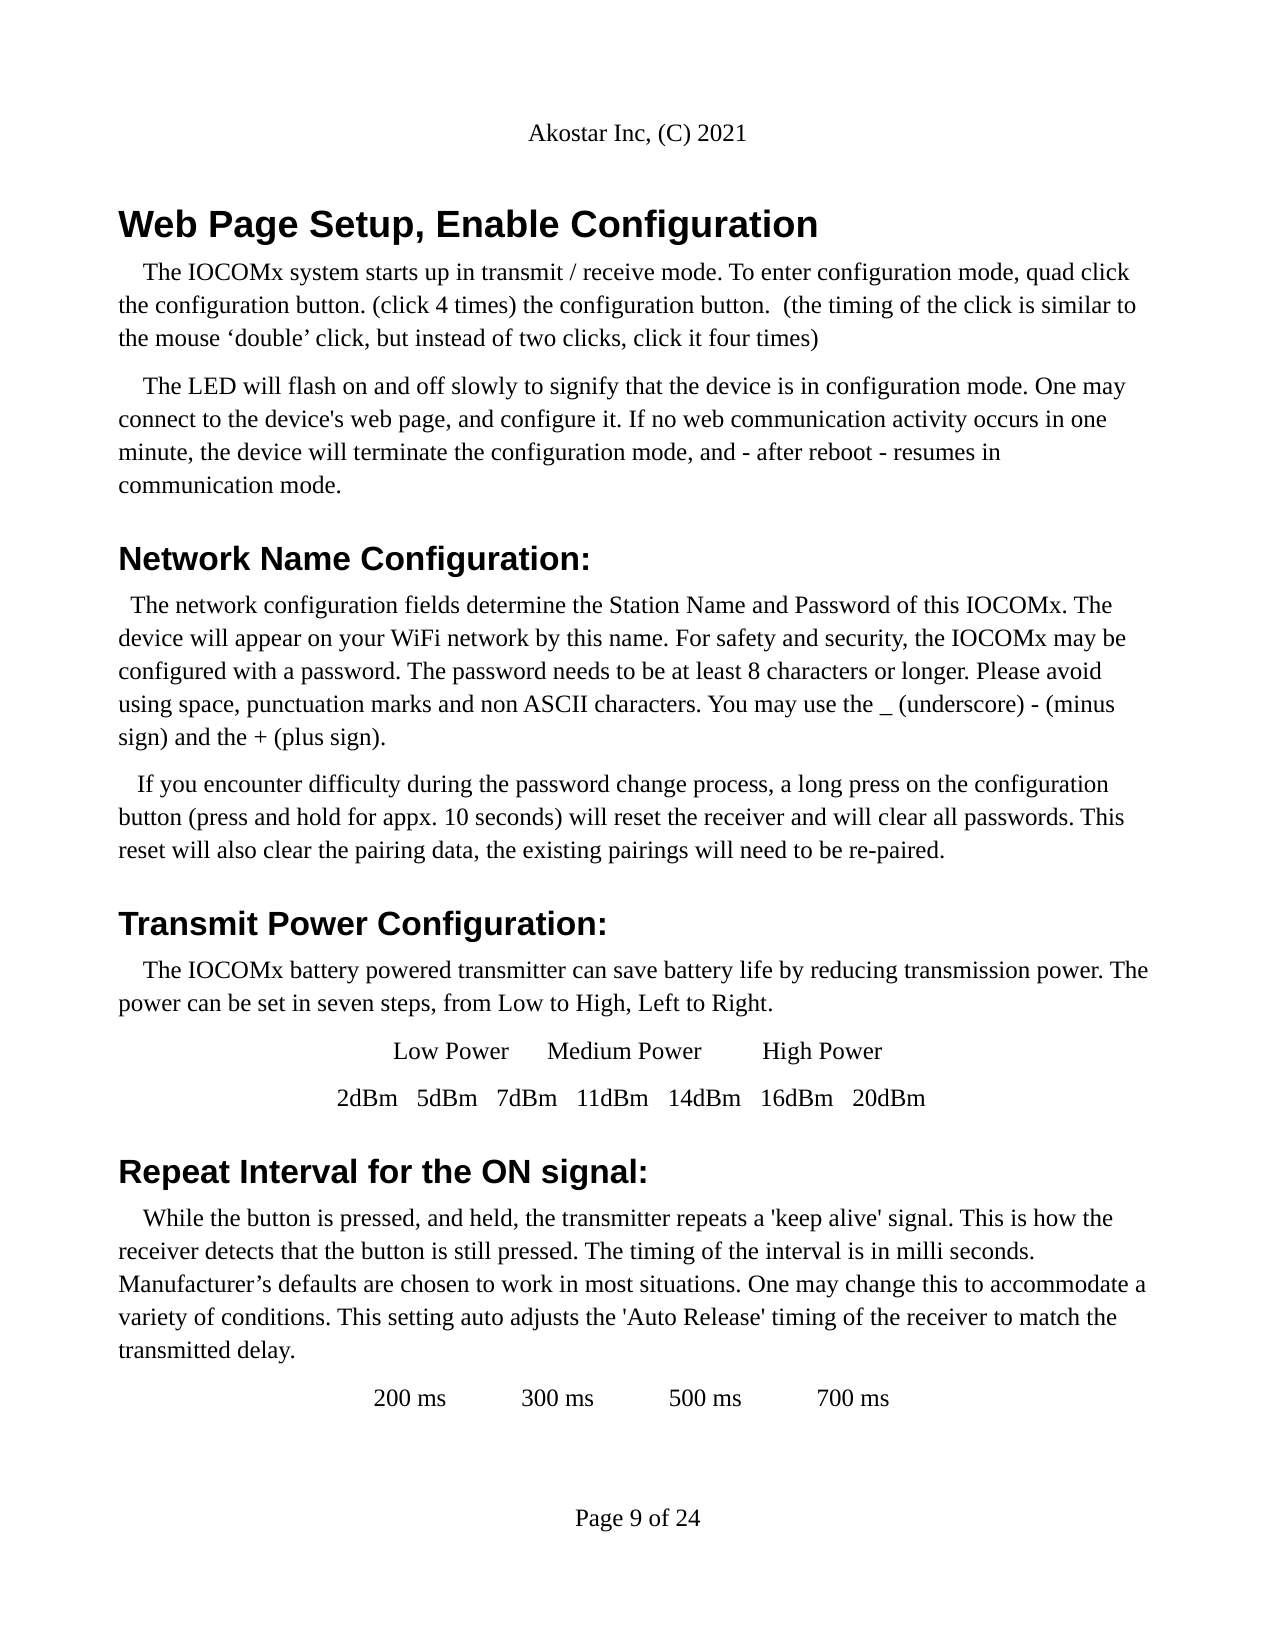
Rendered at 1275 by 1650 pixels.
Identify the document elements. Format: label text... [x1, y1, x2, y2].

text 2dBm 5dBm 7dBm 11dBm 14dBm 16dBm 20dBm [118, 1083, 1157, 1112]
text The LED will flash on and off slowly to signify that the device is in configuration mode. One may connect to the device's web page, and configure it. If no web communication activity occurs in one minute, the device will terminate the configuration mode, and - after reboot - resumes in communication mode. [118, 371, 1157, 499]
subtitle Transmit Power Configuration: [118, 904, 1157, 943]
text The IOCOMx system starts up in transmit / receive mode. To enter configuration mode, quad click the configuration button. (click 4 times) the configuration button. (the timing of the click is similar to the mouse ‘double’ click, but instead of two clicks, click it four times) [118, 257, 1157, 352]
subtitle Repeat Interval for the ON signal: [118, 1152, 1157, 1190]
subtitle Network Name Configuration: [118, 539, 1157, 577]
text The network configuration fields determine the Station Name and Password of this IOCOMx. The device will appear on your WiFi network by this name. For safety and security, the IOCOMx may be configured with a password. The password needs to be at least 8 characters or longer. Please avoid using space, punctuation marks and non ASCII characters. You may use the _ (underscore) - (minus sign) and the + (plus sign). [118, 590, 1157, 751]
subtitle Web Page Setup, Enable Configuration [118, 201, 1157, 245]
text Low Power Medium Power High Power [118, 1036, 1157, 1064]
text 200 ms 300 ms 500 ms 700 ms [118, 1383, 1157, 1411]
text The IOCOMx battery powered transmitter can save battery life by reducing transmission power. The power can be set in seven steps, from Low to High, Left to Right. [118, 955, 1157, 1017]
text While the button is pressed, and held, the transmitter repeats a 'keep alive' signal. This is how the receiver detects that the button is still pressed. The timing of the interval is in milli seconds. Manufacturer’s defaults are chosen to work in most situations. One may change this to accommodate a variety of conditions. This setting auto adjusts the 'Auto Release' timing of the receiver to match the transmitted delay. [118, 1203, 1157, 1364]
text If you encounter difficulty during the password change process, a long press on the configuration button (press and hold for appx. 10 seconds) will reset the receiver and will clear all passwords. This reset will also clear the pairing data, the existing pairings will need to be re-paired. [118, 769, 1157, 864]
